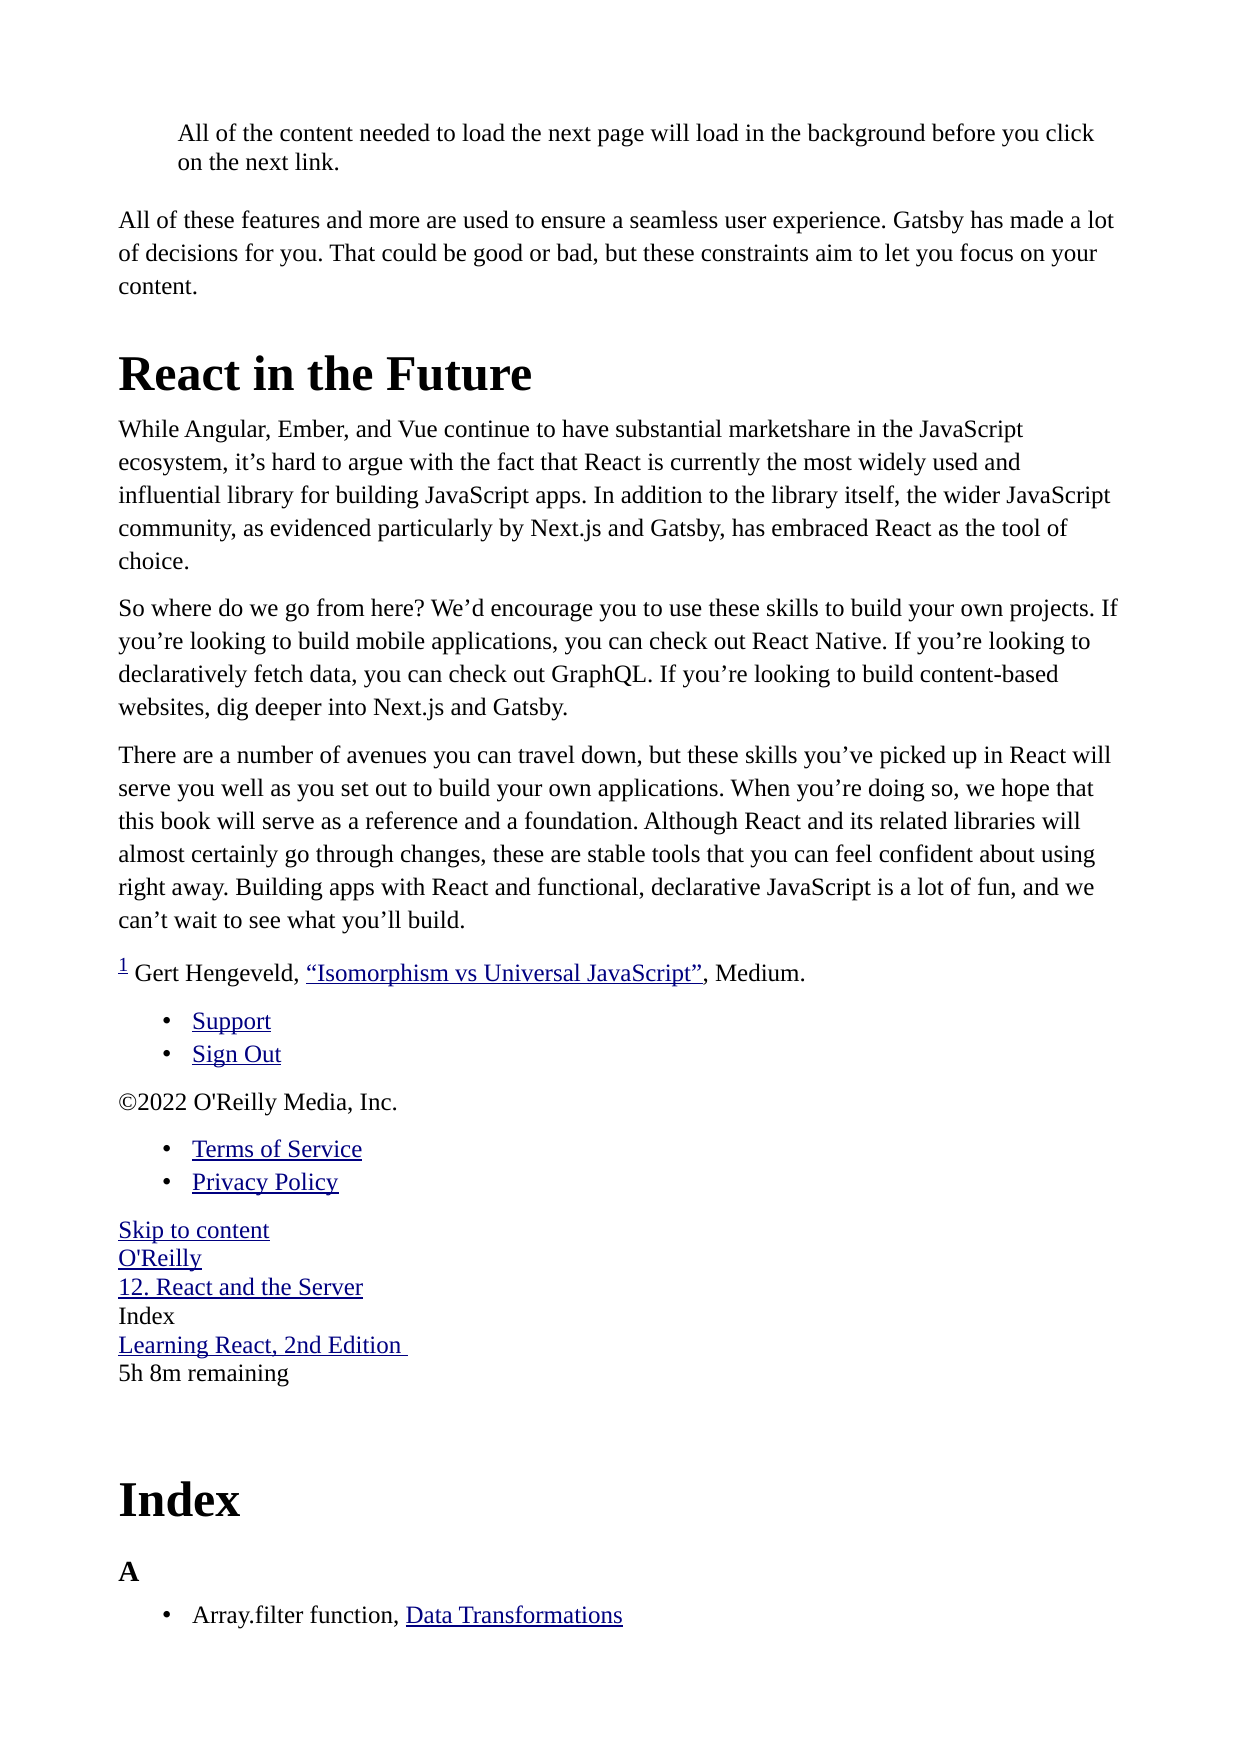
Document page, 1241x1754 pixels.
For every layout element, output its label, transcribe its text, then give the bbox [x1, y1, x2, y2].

text All of these features and more are used to ensure a seamless user experience. Gatsby has made a lot of decisions for you. That could be good or bad, but these constraints aim to let you focus on your content. [118, 205, 1122, 300]
text ©2022 O'Reilly Media, Inc. [118, 1087, 1122, 1115]
subtitle Index [118, 1470, 1122, 1527]
list Support [162, 1006, 1122, 1035]
text There are a number of avenues you can travel down, but these skills you’ve picked up in React will serve you well as you set out to build your own applications. When you’re doing so, we hope that this book will serve as a reference and a foundation. Although React and its related libraries will almost certainly go through changes, these are stable tools that you can feel confident about using right away. Building apps with React and functional, declarative JavaScript is a lot of fun, and we can’t wait to see what you’ll build. [118, 740, 1122, 934]
text 5h 8m remaining [118, 1358, 1122, 1387]
text While Angular, Ember, and Vue continue to have substantial marketshare in the JavaScript ecosystem, it’s hard to argue with the fact that React is currently the most widely used and influential library for building JavaScript apps. In addition to the library itself, the wider JavaScript community, as evidenced particularly by Next.js and Gatsby, has embraced React as the tool of choice. [118, 414, 1122, 574]
text So where do we go from here? We’d encourage you to use these skills to build your own projects. If you’re looking to build mobile applications, you can check out React Native. If you’re looking to declaratively fetch data, you can check out GraphQL. If you’re looking to build content-based websites, dig deeper into Next.js and Gatsby. [118, 593, 1122, 721]
text 12. React and the Server [118, 1272, 1122, 1301]
list Array.filter function, Data Transformations [162, 1600, 1122, 1629]
text Index [118, 1301, 1122, 1330]
text 1 Gert Hengeveld, “Isomorphism vs Universal JavaScript”, Medium. [118, 953, 1122, 986]
text Skip to content [118, 1215, 1122, 1243]
list Sign Out [162, 1039, 1122, 1068]
subtitle A [118, 1554, 1122, 1588]
subtitle React in the Future [118, 344, 1122, 401]
text Learning React, 2nd Edition [118, 1330, 1122, 1358]
list All of the content needed to load the next page will load in the background before you click on the next link. [177, 118, 1122, 176]
list Privacy Policy [162, 1167, 1122, 1196]
list Terms of Service [162, 1134, 1122, 1163]
text O'Reilly [118, 1243, 1122, 1272]
